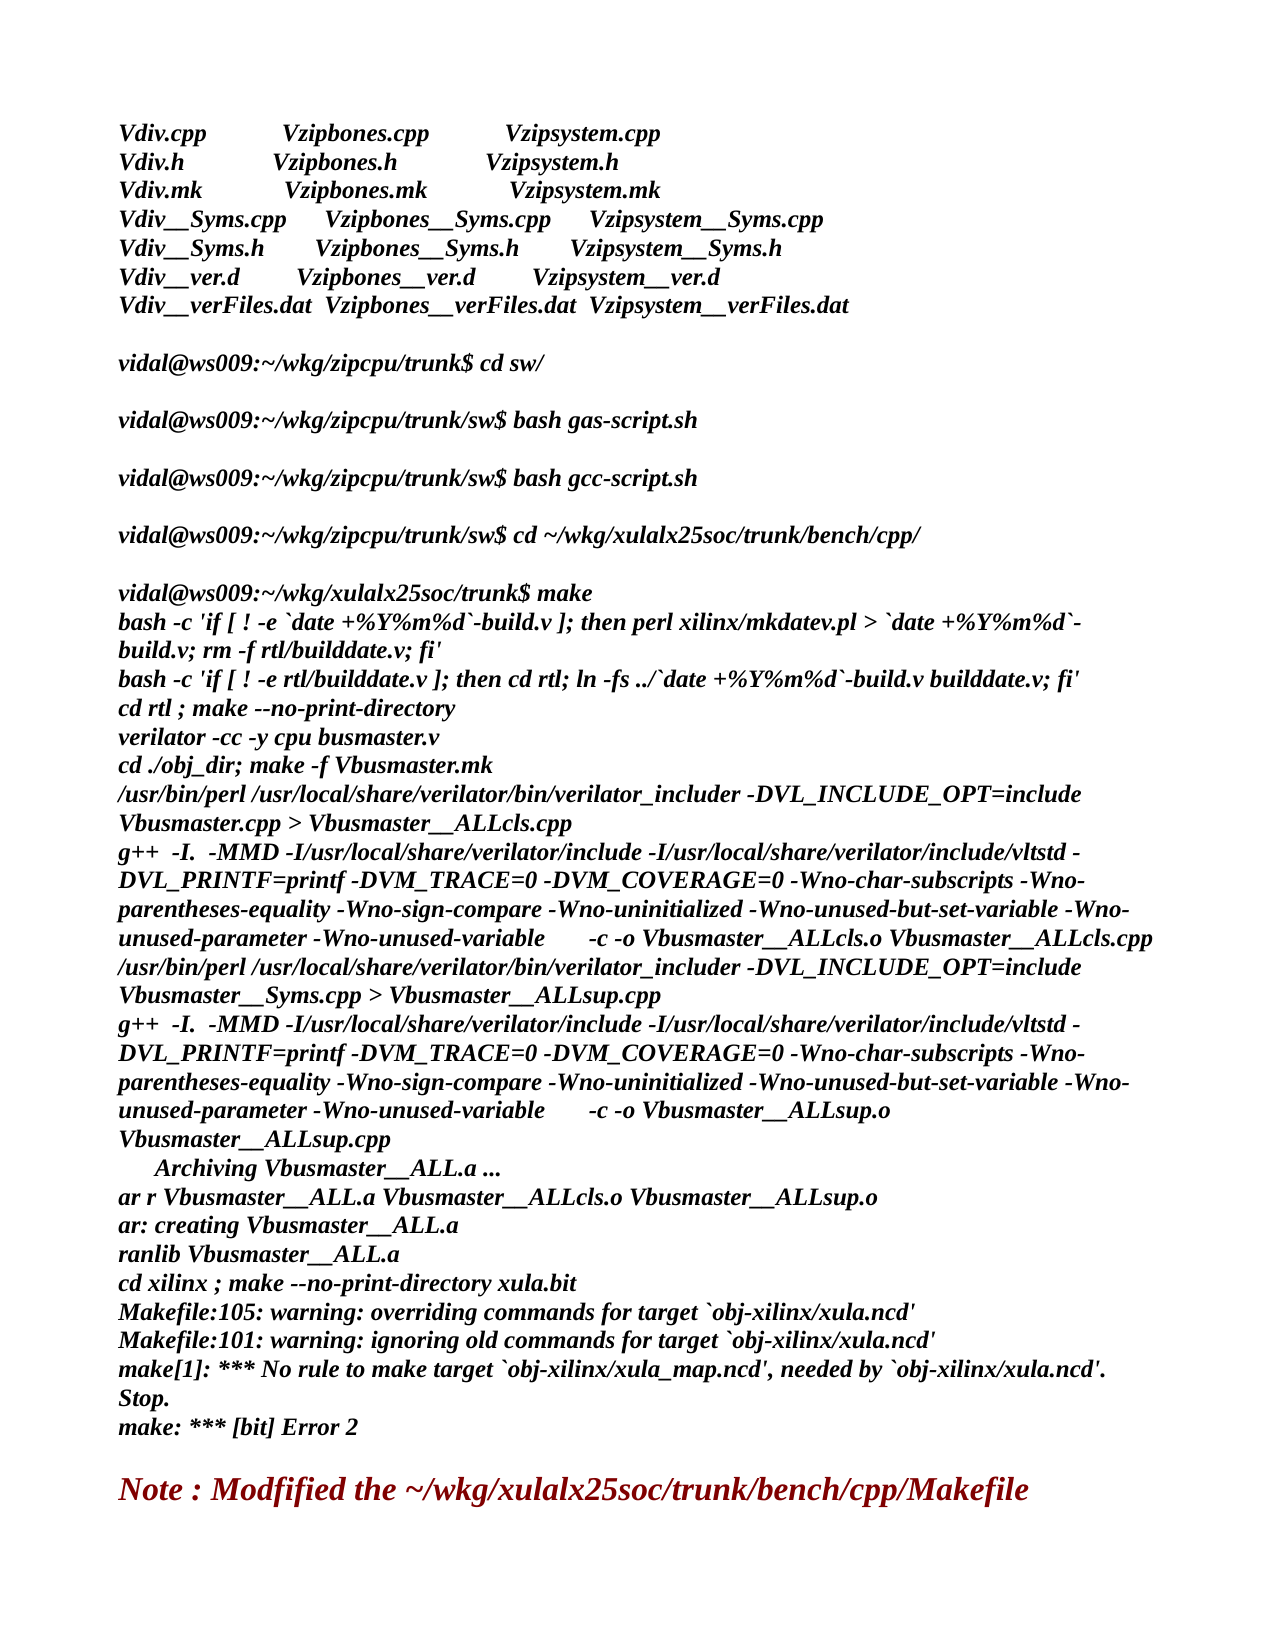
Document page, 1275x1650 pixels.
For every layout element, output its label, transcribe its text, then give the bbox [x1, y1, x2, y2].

text Vdiv__Syms.h Vzipbones__Syms.h Vzipsystem__Syms.h [118, 233, 1157, 262]
text g++ -I. -MMD -I/usr/local/share/verilator/include -I/usr/local/share/verilator/include/vltstd -DVL_PRINTF=printf -DVM_TRACE=0 -DVM_COVERAGE=0 -Wno-char-subscripts -Wno-parentheses-equality -Wno-sign-compare -Wno-uninitialized -Wno-unused-but-set-variable -Wno-unused-parameter -Wno-unused-variable -c -o Vbusmaster__ALLcls.o Vbusmaster__ALLcls.cpp [118, 837, 1157, 952]
text cd ./obj_dir; make -f Vbusmaster.mk [118, 751, 1157, 779]
text ranlib Vbusmaster__ALL.a [118, 1239, 1157, 1268]
text g++ -I. -MMD -I/usr/local/share/verilator/include -I/usr/local/share/verilator/include/vltstd -DVL_PRINTF=printf -DVM_TRACE=0 -DVM_COVERAGE=0 -Wno-char-subscripts -Wno-parentheses-equality -Wno-sign-compare -Wno-uninitialized -Wno-unused-but-set-variable -Wno-unused-parameter -Wno-unused-variable -c -o Vbusmaster__ALLsup.o Vbusmaster__ALLsup.cpp [118, 1009, 1157, 1153]
text Note : Modfified the ~/wkg/xulalx25soc/trunk/bench/cpp/Makefile [118, 1469, 1157, 1508]
text vidal@ws009:~/wkg/xulalx25soc/trunk$ make [118, 578, 1157, 607]
text vidal@ws009:~/wkg/zipcpu/trunk/sw$ bash gas-script.sh [118, 406, 1157, 434]
text ar: creating Vbusmaster__ALL.a [118, 1211, 1157, 1239]
text bash -c 'if [ ! -e `date +%Y%m%d`-build.v ]; then perl xilinx/mkdatev.pl > `date +%Y%m%d`-build.v; rm -f rtl/builddate.v; fi' [118, 607, 1157, 664]
text Vdiv.cpp Vzipbones.cpp Vzipsystem.cpp [118, 118, 1157, 147]
text cd rtl ; make --no-print-directory [118, 693, 1157, 722]
text Makefile:105: warning: overriding commands for target `obj-xilinx/xula.ncd' [118, 1297, 1157, 1326]
text Vdiv.mk Vzipbones.mk Vzipsystem.mk [118, 176, 1157, 204]
text Vdiv__ver.d Vzipbones__ver.d Vzipsystem__ver.d [118, 262, 1157, 291]
text Makefile:101: warning: ignoring old commands for target `obj-xilinx/xula.ncd' [118, 1326, 1157, 1354]
text Vdiv.h Vzipbones.h Vzipsystem.h [118, 147, 1157, 176]
text make: *** [bit] Error 2 [118, 1412, 1157, 1441]
text cd xilinx ; make --no-print-directory xula.bit [118, 1268, 1157, 1297]
text vidal@ws009:~/wkg/zipcpu/trunk/sw$ bash gcc-script.sh [118, 463, 1157, 492]
text make[1]: *** No rule to make target `obj-xilinx/xula_map.ncd', needed by `obj-xilinx/xula.ncd'. Stop. [118, 1354, 1157, 1412]
text vidal@ws009:~/wkg/zipcpu/trunk$ cd sw/ [118, 348, 1157, 377]
text ar r Vbusmaster__ALL.a Vbusmaster__ALLcls.o Vbusmaster__ALLsup.o [118, 1182, 1157, 1211]
text bash -c 'if [ ! -e rtl/builddate.v ]; then cd rtl; ln -fs ../`date +%Y%m%d`-build.v builddate.v; fi' [118, 664, 1157, 693]
text Vdiv__verFiles.dat Vzipbones__verFiles.dat Vzipsystem__verFiles.dat [118, 291, 1157, 319]
text vidal@ws009:~/wkg/zipcpu/trunk/sw$ cd ~/wkg/xulalx25soc/trunk/bench/cpp/ [118, 521, 1157, 549]
text Vdiv__Syms.cpp Vzipbones__Syms.cpp Vzipsystem__Syms.cpp [118, 204, 1157, 233]
text verilator -cc -y cpu busmaster.v [118, 722, 1157, 751]
text Archiving Vbusmaster__ALL.a ... [118, 1153, 1157, 1182]
text /usr/bin/perl /usr/local/share/verilator/bin/verilator_includer -DVL_INCLUDE_OPT=include Vbusmaster.cpp > Vbusmaster__ALLcls.cpp [118, 779, 1157, 837]
text /usr/bin/perl /usr/local/share/verilator/bin/verilator_includer -DVL_INCLUDE_OPT=include Vbusmaster__Syms.cpp > Vbusmaster__ALLsup.cpp [118, 952, 1157, 1009]
